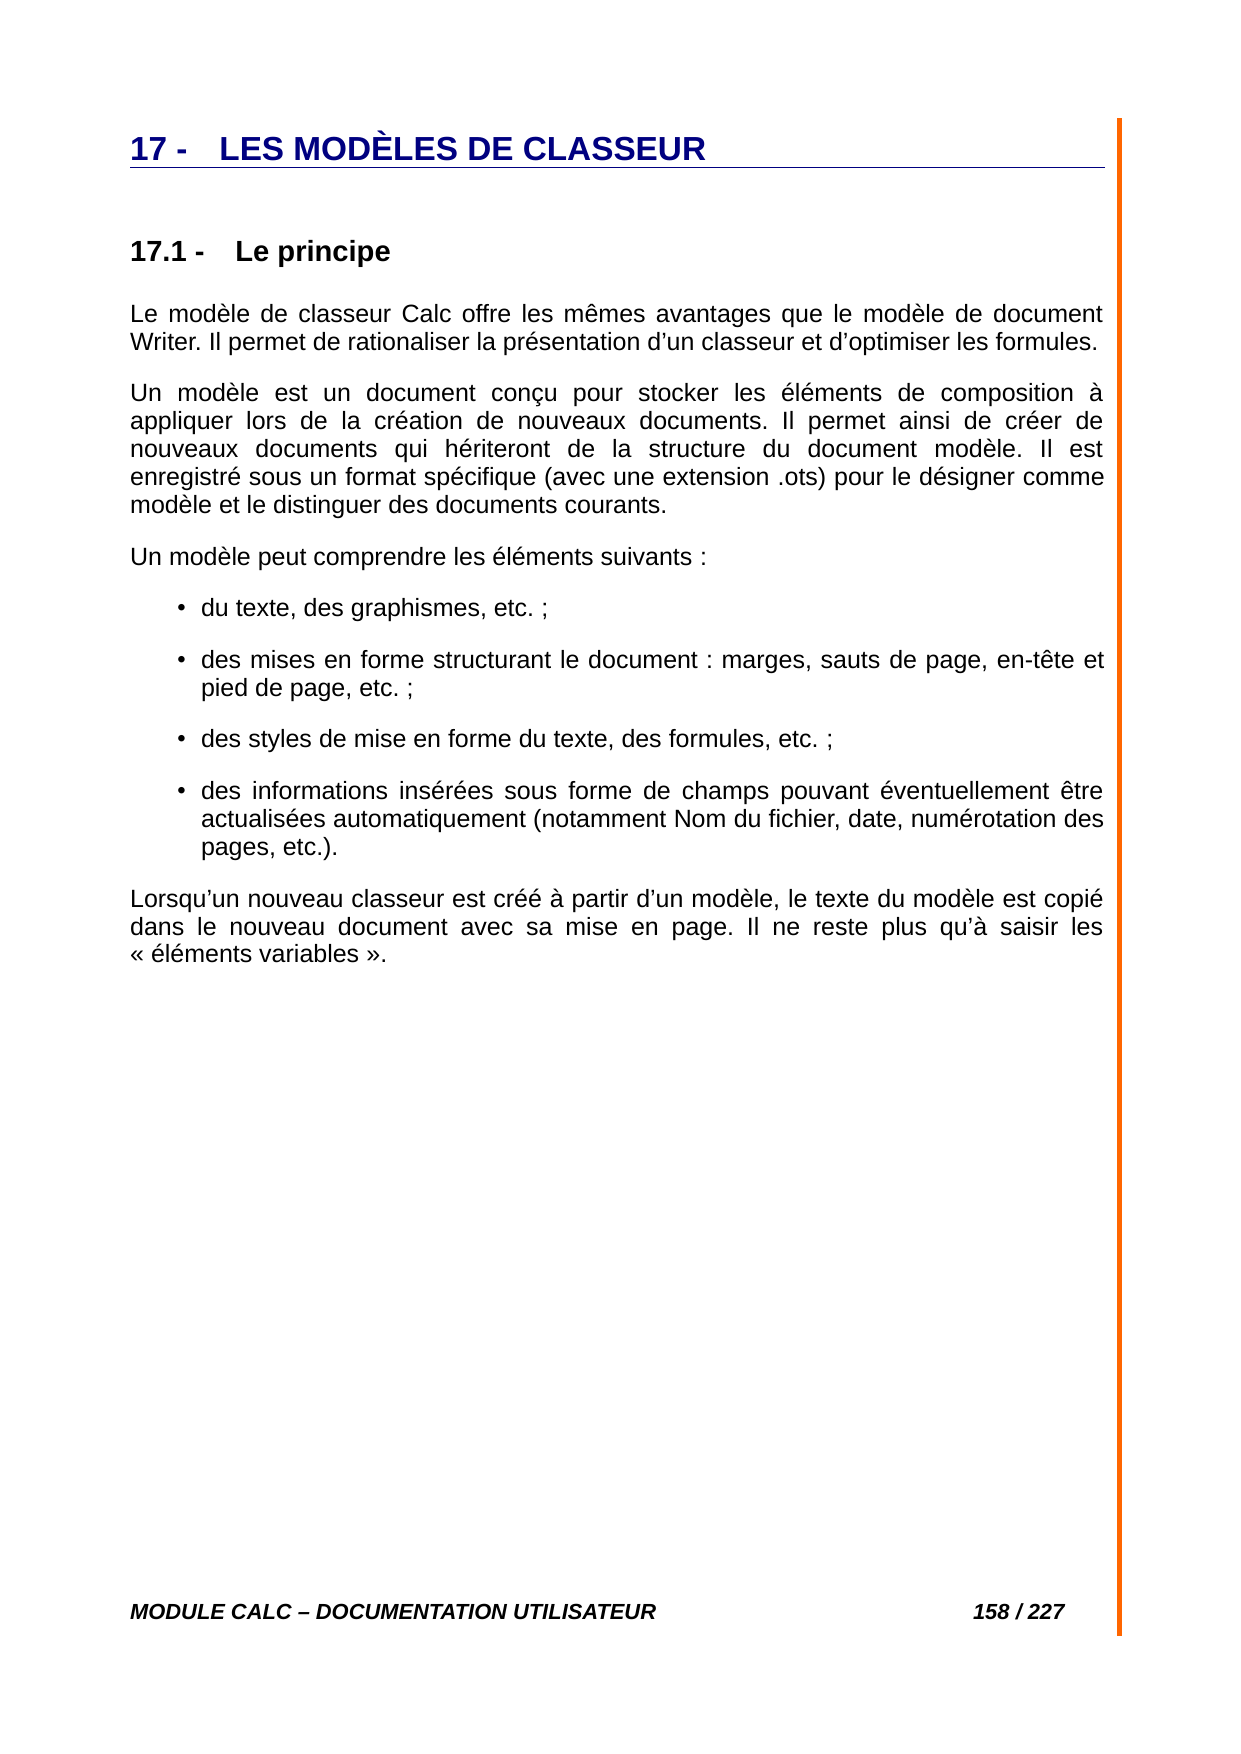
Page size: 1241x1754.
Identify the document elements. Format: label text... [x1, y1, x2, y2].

subtitle Le principe [130, 235, 1105, 268]
text Le modèle de classeur Calc offre les mêmes avantages que le modèle de document Writer. Il permet de rationaliser la présentation d’un classeur et d’optimiser les formules. [130, 300, 1105, 356]
list des informations insérées sous forme de champs pouvant éventuellement être actualisées automatiquement (notamment Nom du fichier, date, numérotation des pages, etc.). [177, 777, 1105, 861]
list du texte, des graphismes, etc. ; [177, 594, 1105, 622]
text Un modèle est un document conçu pour stocker les éléments de composition à appliquer lors de la création de nouveaux documents. Il permet ainsi de créer de nouveaux documents qui hériteront de la structure du document modèle. Il est enregistré sous un format spécifique (avec une extension .ots) pour le désigner comme modèle et le distinguer des documents courants. [130, 379, 1105, 519]
text Un modèle peut comprendre les éléments suivants : [130, 542, 1105, 570]
subtitle Les modèles de classeur [130, 130, 1105, 167]
text Lorsqu’un nouveau classeur est créé à partir d’un modèle, le texte du modèle est copié dans le nouveau document avec sa mise en page. Il ne reste plus qu’à saisir les « éléments variables ». [130, 884, 1105, 968]
list des styles de mise en forme du texte, des formules, etc. ; [177, 725, 1105, 753]
list des mises en forme structurant le document : marges, sauts de page, en-tête et pied de page, etc. ; [177, 646, 1105, 702]
